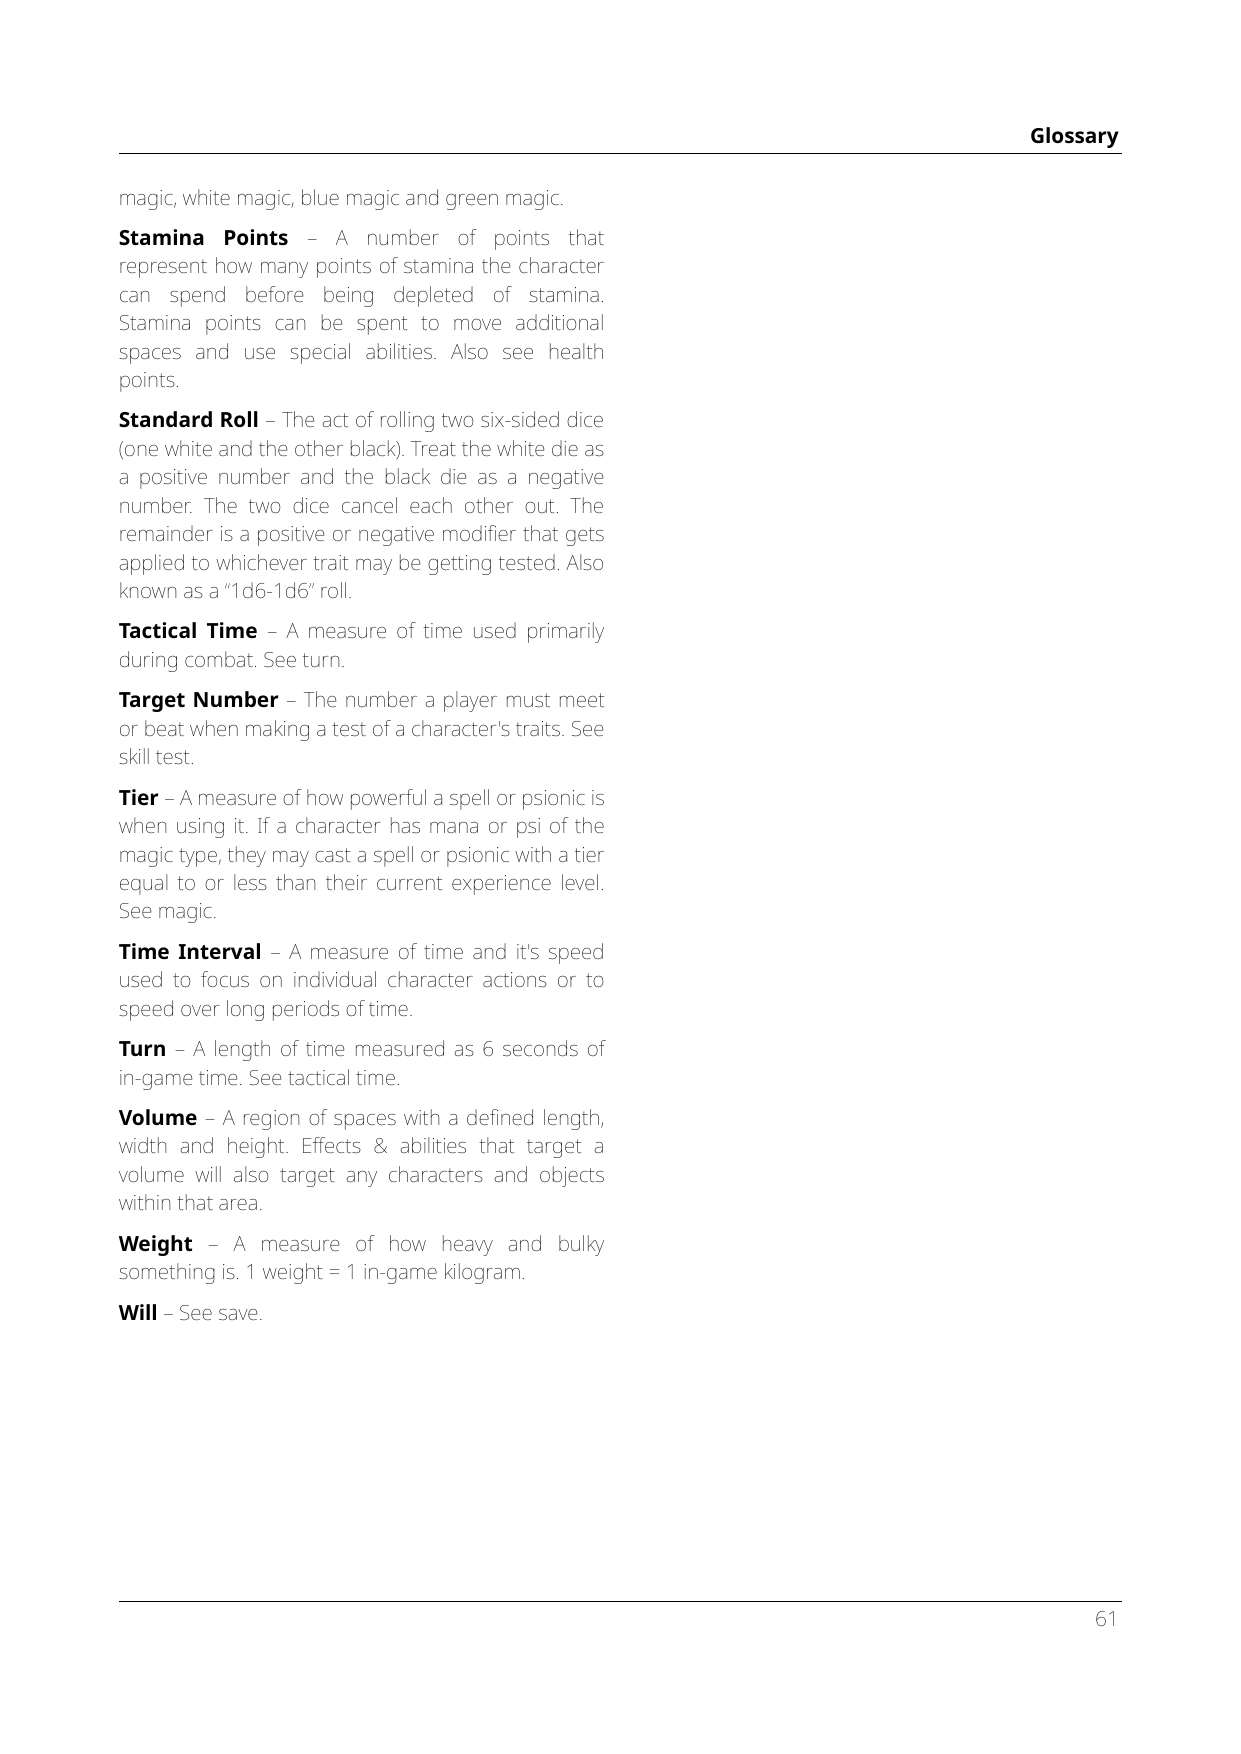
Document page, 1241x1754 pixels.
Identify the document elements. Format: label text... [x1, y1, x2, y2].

text Will – See save. [118, 1298, 605, 1326]
text Turn – A length of time measured as 6 seconds of in-game time. See tactical time. [118, 1034, 605, 1091]
text Target Number – The number a player must meet or beat when making a test of a character's traits. See skill test. [118, 686, 605, 771]
text Time Interval – A measure of time and it's speed used to focus on individual character actions or to speed over long periods of time. [118, 937, 605, 1022]
text Tactical Time – A measure of time used primarily during combat. See turn. [118, 617, 605, 673]
text Stamina Points – A number of points that represent how many points of stamina the character can spend before being depleted of stamina. Stamina points can be spent to move additional spaces and use special abilities. Also see health points. [118, 223, 605, 394]
text magic, white magic, blue magic and green magic. [118, 183, 605, 211]
text Volume – A region of spaces with a defined length, width and height. Effects & abilities that target a volume will also target any characters and objects within that area. [118, 1103, 605, 1217]
text Weight – A measure of how heavy and bulky something is. 1 weight = 1 in-game kilogram. [118, 1229, 605, 1286]
text Tier – A measure of how powerful a spell or psionic is when using it. If a character has mana or psi of the magic type, they may cast a spell or psionic with a tier equal to or less than their current experience level. See magic. [118, 783, 605, 925]
text Standard Roll – The act of rolling two six-sided dice (one white and the other black). Treat the white die as a positive number and the black die as a negative number. The two dice cancel each other out. The remainder is a positive or negative modifier that gets applied to whichever trait may be getting tested. Also known as a “1d6-1d6” roll. [118, 406, 605, 605]
